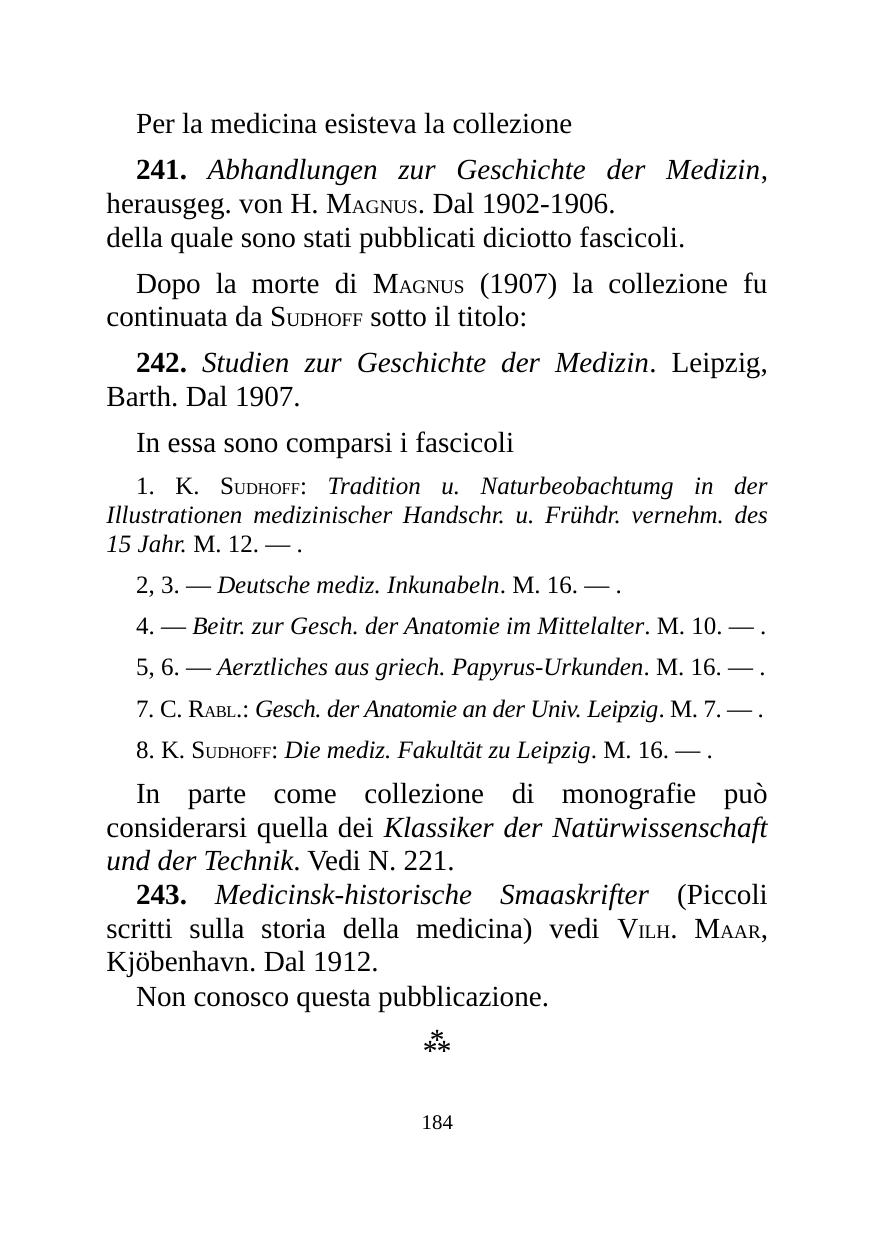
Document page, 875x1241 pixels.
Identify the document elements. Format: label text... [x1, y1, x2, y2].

text 1. K. Sudhoff: Tradition u. Naturbeobachtumg in der Illustrationen medizinischer Handschr. u. Frühdr. vernehm. des 15 Jahr. M. 12. — . [106, 471, 768, 557]
text 8. K. Sudhoff: Die mediz. Fakultät zu Leipzig. M. 16. — . [106, 735, 768, 764]
text 4. — Beitr. zur Gesch. der Anatomie im Mittelalter. M. 10. — . [106, 611, 768, 640]
text della quale sono stati pubblicati diciotto fascicoli. [106, 220, 768, 253]
text Dopo la morte di Magnus (1907) la collezione fu continuata da Sudhoff sotto il titolo: [106, 266, 768, 333]
text 241. Abhandlungen zur Geschichte der Medizin, herausgeg. von H. Magnus. Dal 1902-1906. [106, 152, 768, 219]
text 2, 3. — Deutsche mediz. Inkunabeln. M. 16. — . [106, 570, 768, 599]
text 242. Studien zur Geschichte der Medizin. Leipzig, Barth. Dal 1907. [106, 346, 768, 413]
text ⁂ [165, 1025, 709, 1058]
text 5, 6. — Aerztliches aus griech. Papyrus-Urkunden. M. 16. — . [106, 652, 768, 681]
text Non conosco questa pubblicazione. [106, 979, 768, 1012]
text 243. Medicinsk-historische Smaaskrifter (Piccoli scritti sulla storia della medicina) vedi Vilh. Maar, Kjöbenhavn. Dal 1912. [106, 877, 768, 978]
text Per la medicina esisteva la collezione [106, 106, 768, 140]
text In parte come collezione di monografie può considerarsi quella dei Klassiker der Natürwissenschaft und der Technik. Vedi N. 221. [106, 776, 768, 877]
text 7. C. Rabl.: Gesch. der Anatomie an der Univ. Leipzig. M. 7. — . [106, 694, 768, 722]
text In essa sono comparsi i fascicoli [106, 425, 768, 459]
